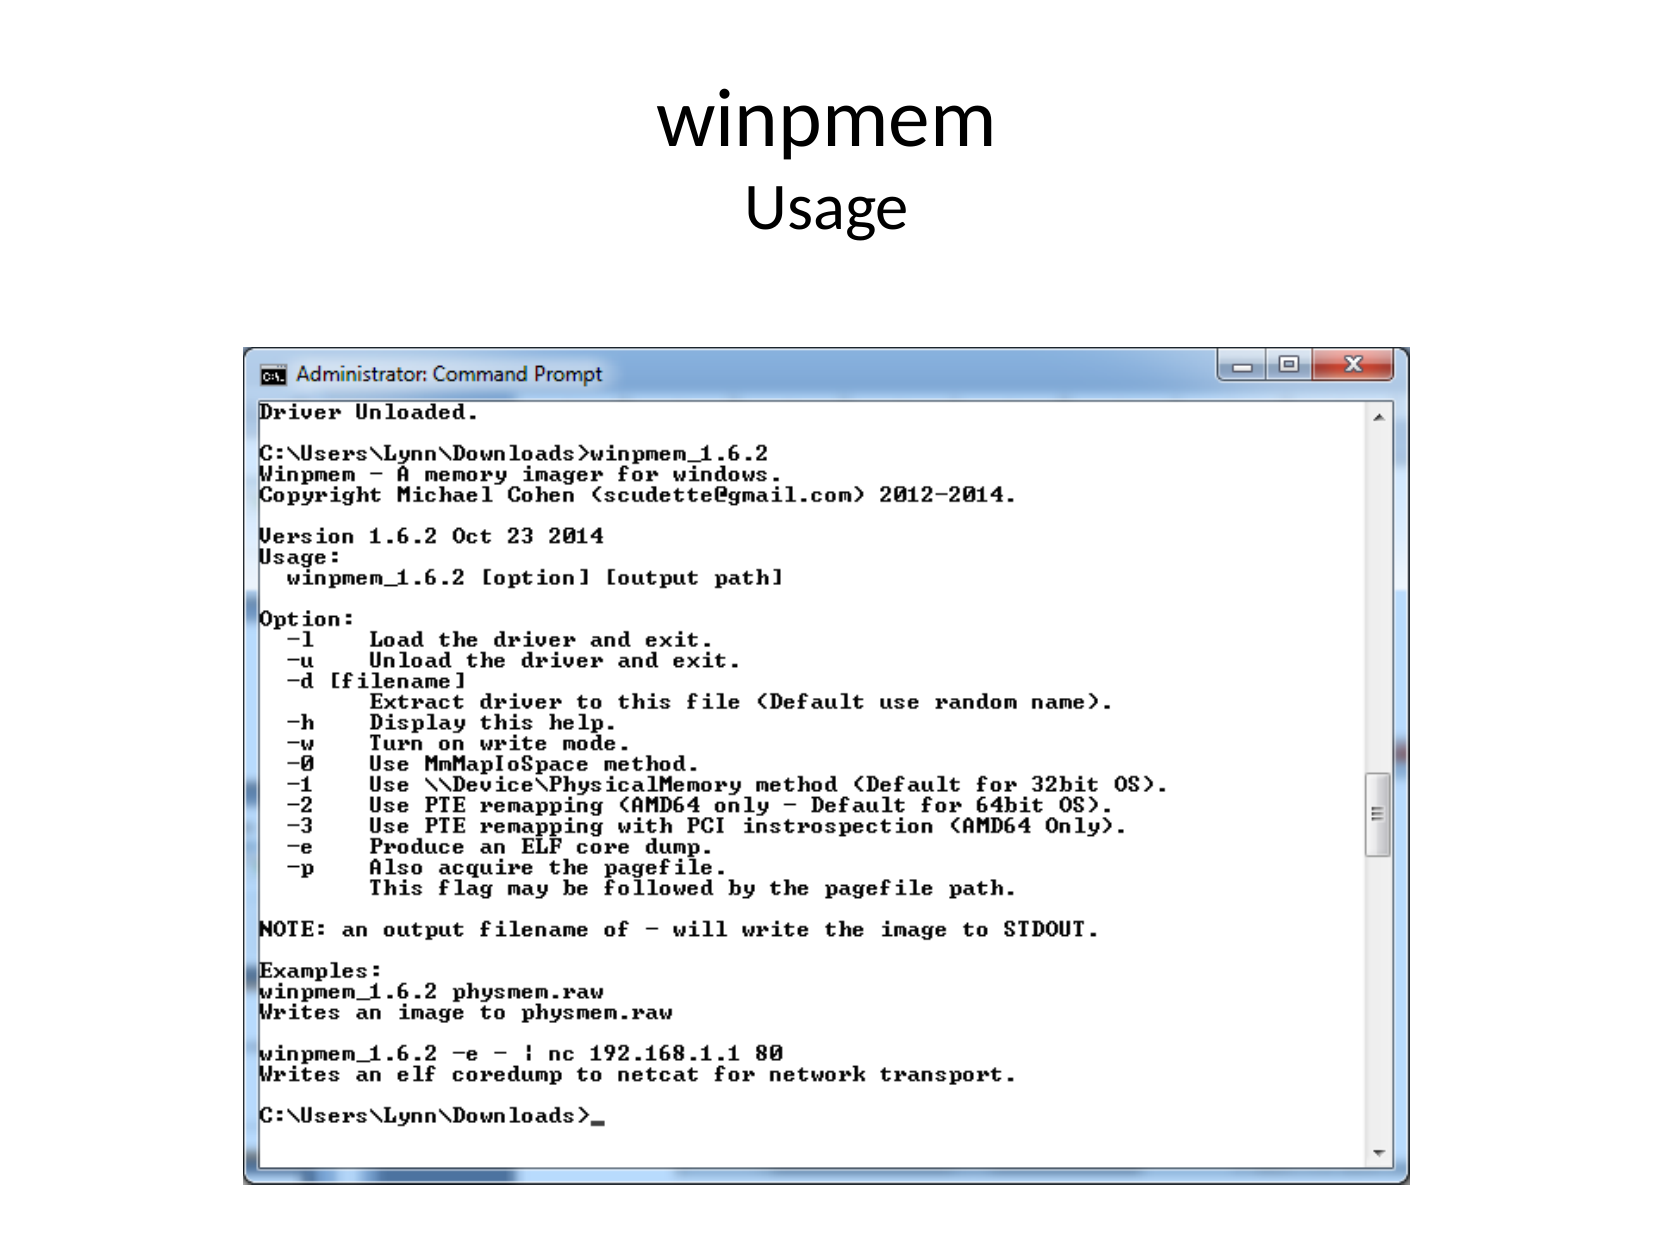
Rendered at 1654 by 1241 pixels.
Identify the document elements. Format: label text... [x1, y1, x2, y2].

title winpmem Usage [82, 49, 1571, 257]
picture [243, 347, 1410, 1186]
